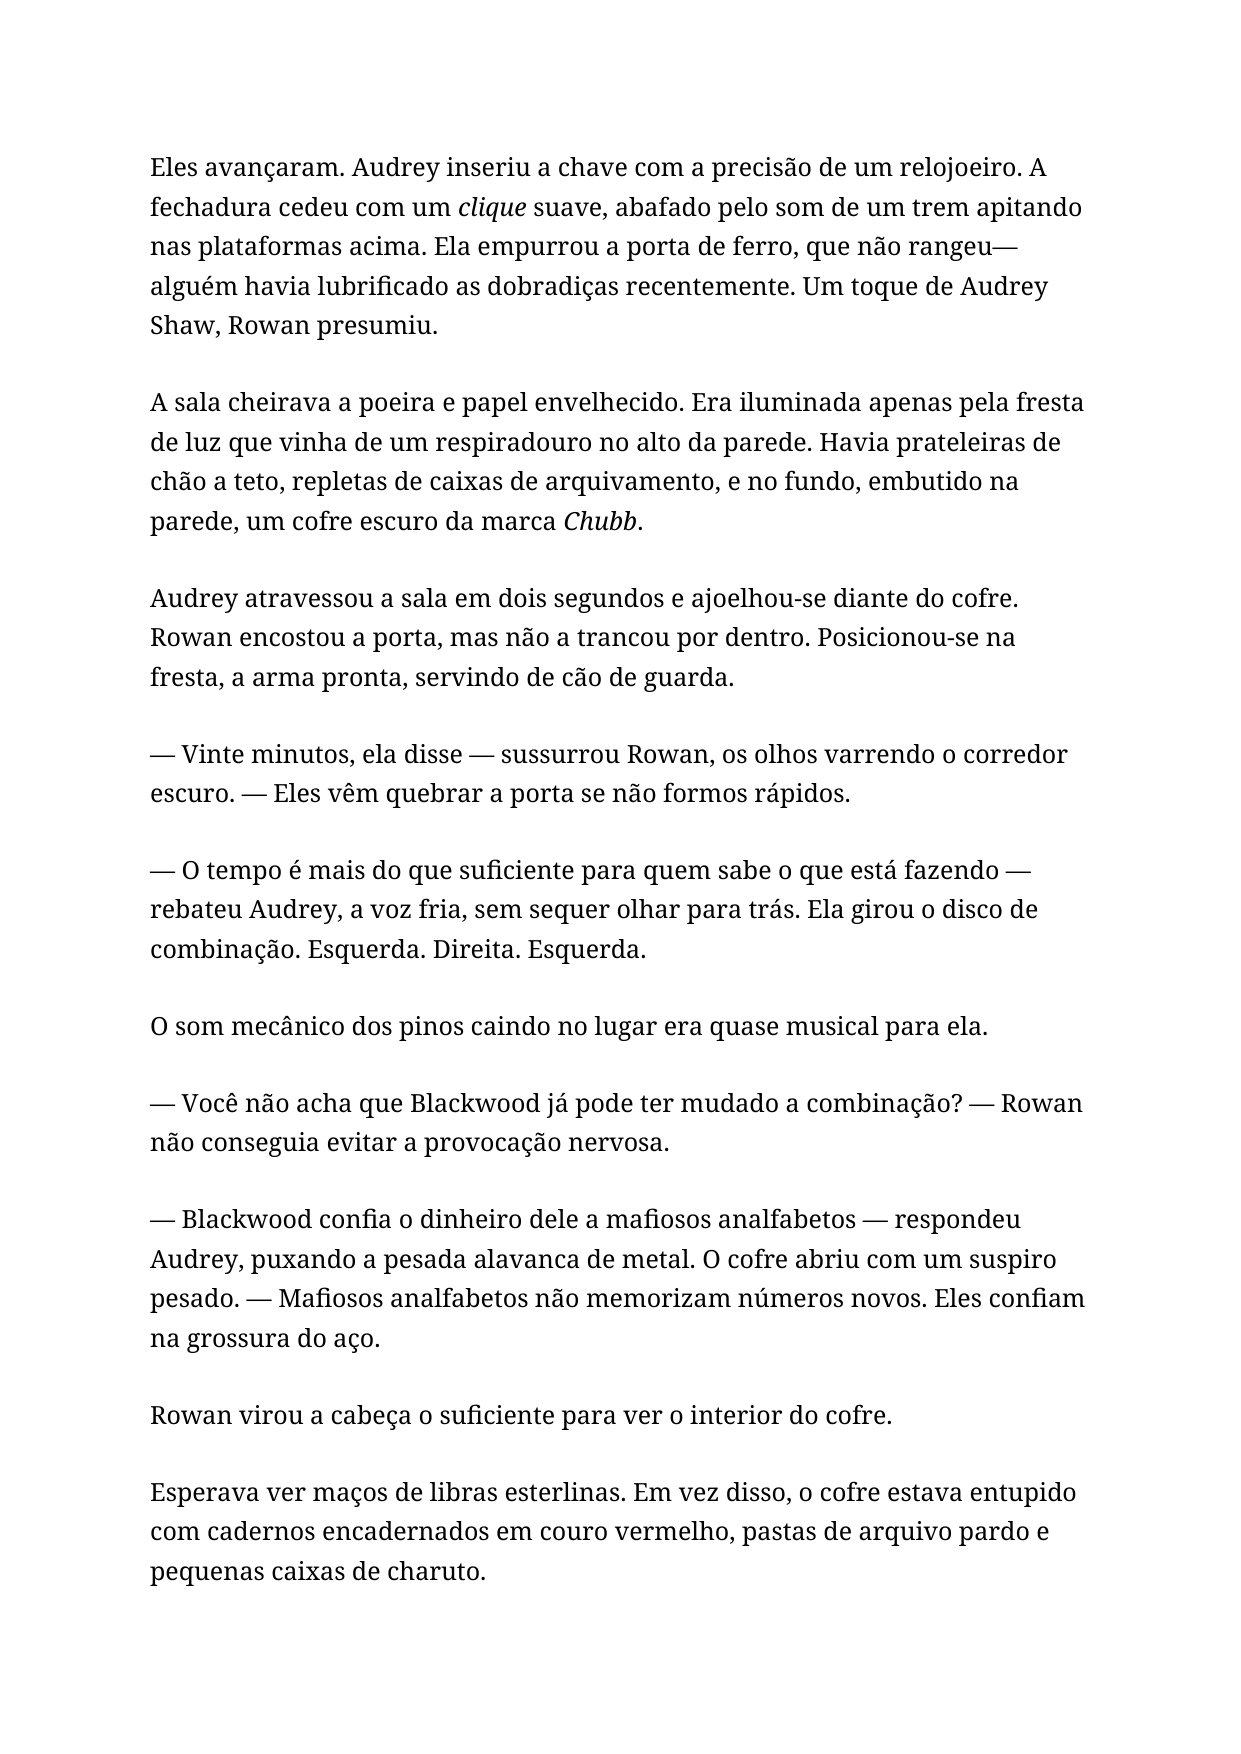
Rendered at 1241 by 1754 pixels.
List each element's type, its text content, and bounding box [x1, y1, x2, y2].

text Eles avançaram. Audrey inseriu a chave com a precisão de um relojoeiro. A fechadura cedeu com um clique suave, abafado pelo som de um trem apitando nas plataformas acima. Ela empurrou a porta de ferro, que não rangeu—alguém havia lubrificado as dobradiças recentemente. Um toque de Audrey Shaw, Rowan presumiu. [150, 150, 1090, 342]
text O som mecânico dos pinos caindo no lugar era quase musical para ela. [150, 1009, 1090, 1043]
text Rowan virou a cabeça o suficiente para ver o interior do cofre. [150, 1397, 1090, 1432]
text — Vinte minutos, ela disse — sussurrou Rowan, os olhos varrendo o corredor escuro. — Eles vêm quebrar a porta se não formos rápidos. [150, 736, 1090, 810]
text — Você não acha que Blackwood já pode ter mudado a combinação? — Rowan não conseguia evitar a provocação nervosa. [150, 1086, 1090, 1159]
text A sala cheirava a poeira e papel envelhecido. Era iluminada apenas pela fresta de luz que vinha de um respiradouro no alto da parede. Havia prateleiras de chão a teto, repletas de caixas de arquivamento, e no fundo, embutido na parede, um cofre escuro da marca Chubb. [150, 385, 1090, 537]
text — Blackwood confia o dinheiro dele a mafiosos analfabetos — respondeu Audrey, puxando a pesada alavanca de metal. O cofre abriu com um suspiro pesado. — Mafiosos analfabetos não memorizam números novos. Eles confiam na grossura do aço. [150, 1202, 1090, 1354]
text — O tempo é mais do que suficiente para quem sabe o que está fazendo — rebateu Audrey, a voz fria, sem sequer olhar para trás. Ela girou o disco de combinação. Esquerda. Direita. Esquerda. [150, 853, 1090, 966]
text Audrey atravessou a sala em dois segundos e ajoelhou-se diante do cofre. Rowan encostou a porta, mas não a trancou por dentro. Posicionou-se na fresta, a arma pronta, servindo de cão de guarda. [150, 580, 1090, 693]
text Esperava ver maços de libras esterlinas. Em vez disso, o cofre estava entupido com cadernos encadernados em couro vermelho, pastas de arquivo pardo e pequenas caixas de charuto. [150, 1474, 1090, 1587]
